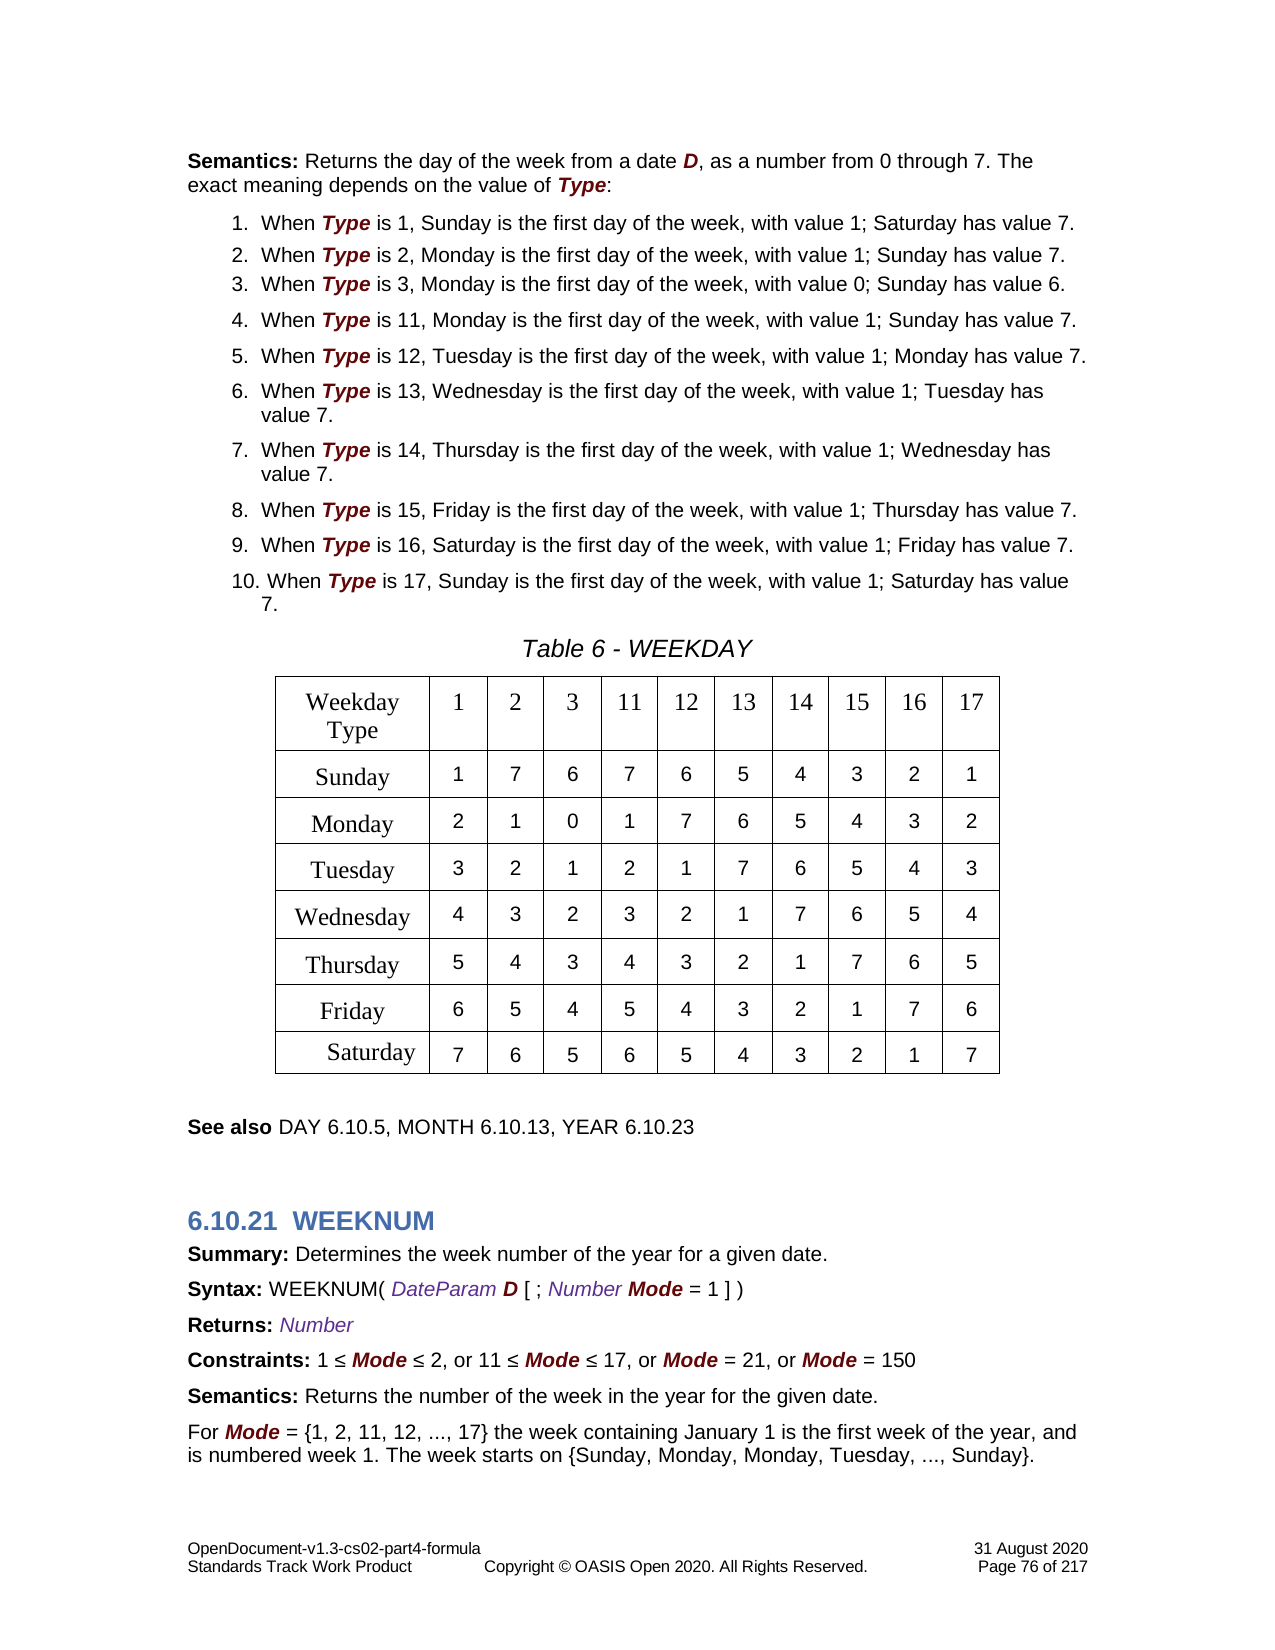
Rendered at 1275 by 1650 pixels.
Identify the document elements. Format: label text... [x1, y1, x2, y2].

table_cell 4 [488, 939, 543, 984]
table_cell 7 [602, 751, 657, 797]
table_cell Friday [276, 985, 429, 1031]
text Semantics: Returns the day of the week from a date D, as a number from 0 through 7. The exact meaning depends on the value of Type: [187, 150, 1088, 197]
table_cell Tuesday [276, 844, 429, 890]
table_cell 6 [602, 1032, 657, 1073]
table_cell 3 [488, 891, 543, 938]
table_cell 6 [430, 985, 487, 1031]
table_header 15 [829, 677, 885, 750]
text See also DAY 6.10.5, MONTH 6.10.13, YEAR 6.10.23 [187, 1116, 1088, 1139]
table_header 2 [488, 677, 543, 750]
table_cell 6 [658, 751, 714, 797]
table_cell 1 [773, 939, 828, 984]
table_cell 6 [829, 891, 885, 938]
table_cell 2 [430, 798, 487, 843]
list When Type is 14, Thursday is the first day of the week, with value 1; Wednesday has value 7. [231, 439, 1088, 486]
table_cell 3 [430, 844, 487, 890]
table_header 11 [602, 677, 657, 750]
text Semantics: Returns the number of the week in the year for the given date. [187, 1384, 1088, 1408]
list When Type is 1, Sunday is the first day of the week, with value 1; Saturday has value 7. [231, 211, 1088, 235]
table_cell 6 [715, 798, 772, 843]
table_cell 4 [886, 844, 942, 890]
table_cell 3 [829, 751, 885, 797]
table_cell 2 [488, 844, 543, 890]
table_cell 5 [715, 751, 772, 797]
table_header 1 [430, 677, 487, 750]
table_cell 1 [886, 1032, 942, 1073]
table_cell 4 [829, 798, 885, 843]
table_cell 7 [943, 1032, 999, 1073]
table_cell 1 [544, 844, 601, 890]
text Summary: Determines the week number of the year for a given date. [187, 1242, 1088, 1266]
list When Type is 13, Wednesday is the first day of the week, with value 1; Tuesday has value 7. [231, 380, 1088, 427]
table_cell 5 [658, 1032, 714, 1073]
table_cell 6 [886, 939, 942, 984]
table_cell 4 [943, 891, 999, 938]
table_cell 3 [943, 844, 999, 890]
table_cell Wednesday [276, 891, 429, 938]
list When Type is 11, Monday is the first day of the week, with value 1; Sunday has value 7. [231, 308, 1088, 332]
table_cell 3 [658, 939, 714, 984]
table_cell 3 [715, 985, 772, 1031]
table_cell 1 [829, 985, 885, 1031]
table_cell 5 [488, 985, 543, 1031]
table_cell 7 [658, 798, 714, 843]
table_header 17 [943, 677, 999, 750]
table_cell 7 [829, 939, 885, 984]
text Syntax: WEEKNUM( DateParam D [ ; Number Mode = 1 ] ) [187, 1278, 1088, 1301]
text For Mode = {1, 2, 11, 12, ..., 17} the week containing January 1 is the first week of the year, and is numbered week 1. The week starts on {Sunday, Monday, Monday, Tuesday, ..., Sunday}. [187, 1420, 1088, 1467]
text Table 6 - WEEKDAY [187, 635, 1088, 663]
list When Type is 17, Sunday is the first day of the week, with value 1; Saturday has value 7. [231, 569, 1088, 616]
table_cell 2 [715, 939, 772, 984]
table_cell 1 [488, 798, 543, 843]
table_cell 4 [430, 891, 487, 938]
table_cell 1 [430, 751, 487, 797]
list When Type is 12, Tuesday is the first day of the week, with value 1; Monday has value 7. [231, 344, 1088, 368]
table_cell 2 [773, 985, 828, 1031]
table_cell 1 [602, 798, 657, 843]
list When Type is 3, Monday is the first day of the week, with value 0; Sunday has value 6. [231, 273, 1088, 296]
table_cell 3 [544, 939, 601, 984]
table_cell 2 [658, 891, 714, 938]
table_cell 4 [602, 939, 657, 984]
table_cell 4 [715, 1032, 772, 1073]
table_cell 2 [544, 891, 601, 938]
table_cell 5 [544, 1032, 601, 1073]
table_cell 0 [544, 798, 601, 843]
table_cell 7 [886, 985, 942, 1031]
table_cell 5 [602, 985, 657, 1031]
table_cell 4 [773, 751, 828, 797]
table_header Weekday Type [276, 677, 429, 750]
table_cell 2 [602, 844, 657, 890]
table_header 13 [715, 677, 772, 750]
table_cell 6 [544, 751, 601, 797]
table_cell 7 [488, 751, 543, 797]
table_cell 2 [943, 798, 999, 843]
table_cell 7 [430, 1032, 487, 1073]
table_cell Thursday [276, 939, 429, 984]
table_cell 7 [773, 891, 828, 938]
subtitle WEEKNUM [187, 1206, 1088, 1236]
list When Type is 15, Friday is the first day of the week, with value 1; Thursday has value 7. [231, 498, 1088, 522]
table_cell 5 [829, 844, 885, 890]
table_cell 3 [773, 1032, 828, 1073]
table_header 14 [773, 677, 828, 750]
table_cell Saturday [276, 1032, 429, 1073]
table_cell 4 [544, 985, 601, 1031]
table_header 12 [658, 677, 714, 750]
table_cell 1 [715, 891, 772, 938]
list When Type is 16, Saturday is the first day of the week, with value 1; Friday has value 7. [231, 534, 1088, 557]
table_header 16 [886, 677, 942, 750]
text Returns: Number [187, 1313, 1088, 1337]
table_cell 5 [943, 939, 999, 984]
table_cell 5 [430, 939, 487, 984]
table_cell 2 [886, 751, 942, 797]
table_cell 6 [488, 1032, 543, 1073]
table_cell 6 [773, 844, 828, 890]
text Constraints: 1 ≤ Mode ≤ 2, or 11 ≤ Mode ≤ 17, or Mode = 21, or Mode = 150 [187, 1349, 1088, 1372]
table_cell 7 [715, 844, 772, 890]
table_cell 1 [658, 844, 714, 890]
table_cell 2 [829, 1032, 885, 1073]
table_cell 6 [943, 985, 999, 1031]
table_cell 1 [943, 751, 999, 797]
table_cell 5 [886, 891, 942, 938]
table_header 3 [544, 677, 601, 750]
table_cell 5 [773, 798, 828, 843]
table_cell 3 [602, 891, 657, 938]
table_cell 3 [886, 798, 942, 843]
table_cell 4 [658, 985, 714, 1031]
list When Type is 2, Monday is the first day of the week, with value 1; Sunday has value 7. [231, 243, 1088, 267]
table_cell Monday [276, 798, 429, 843]
table_cell Sunday [276, 751, 429, 797]
